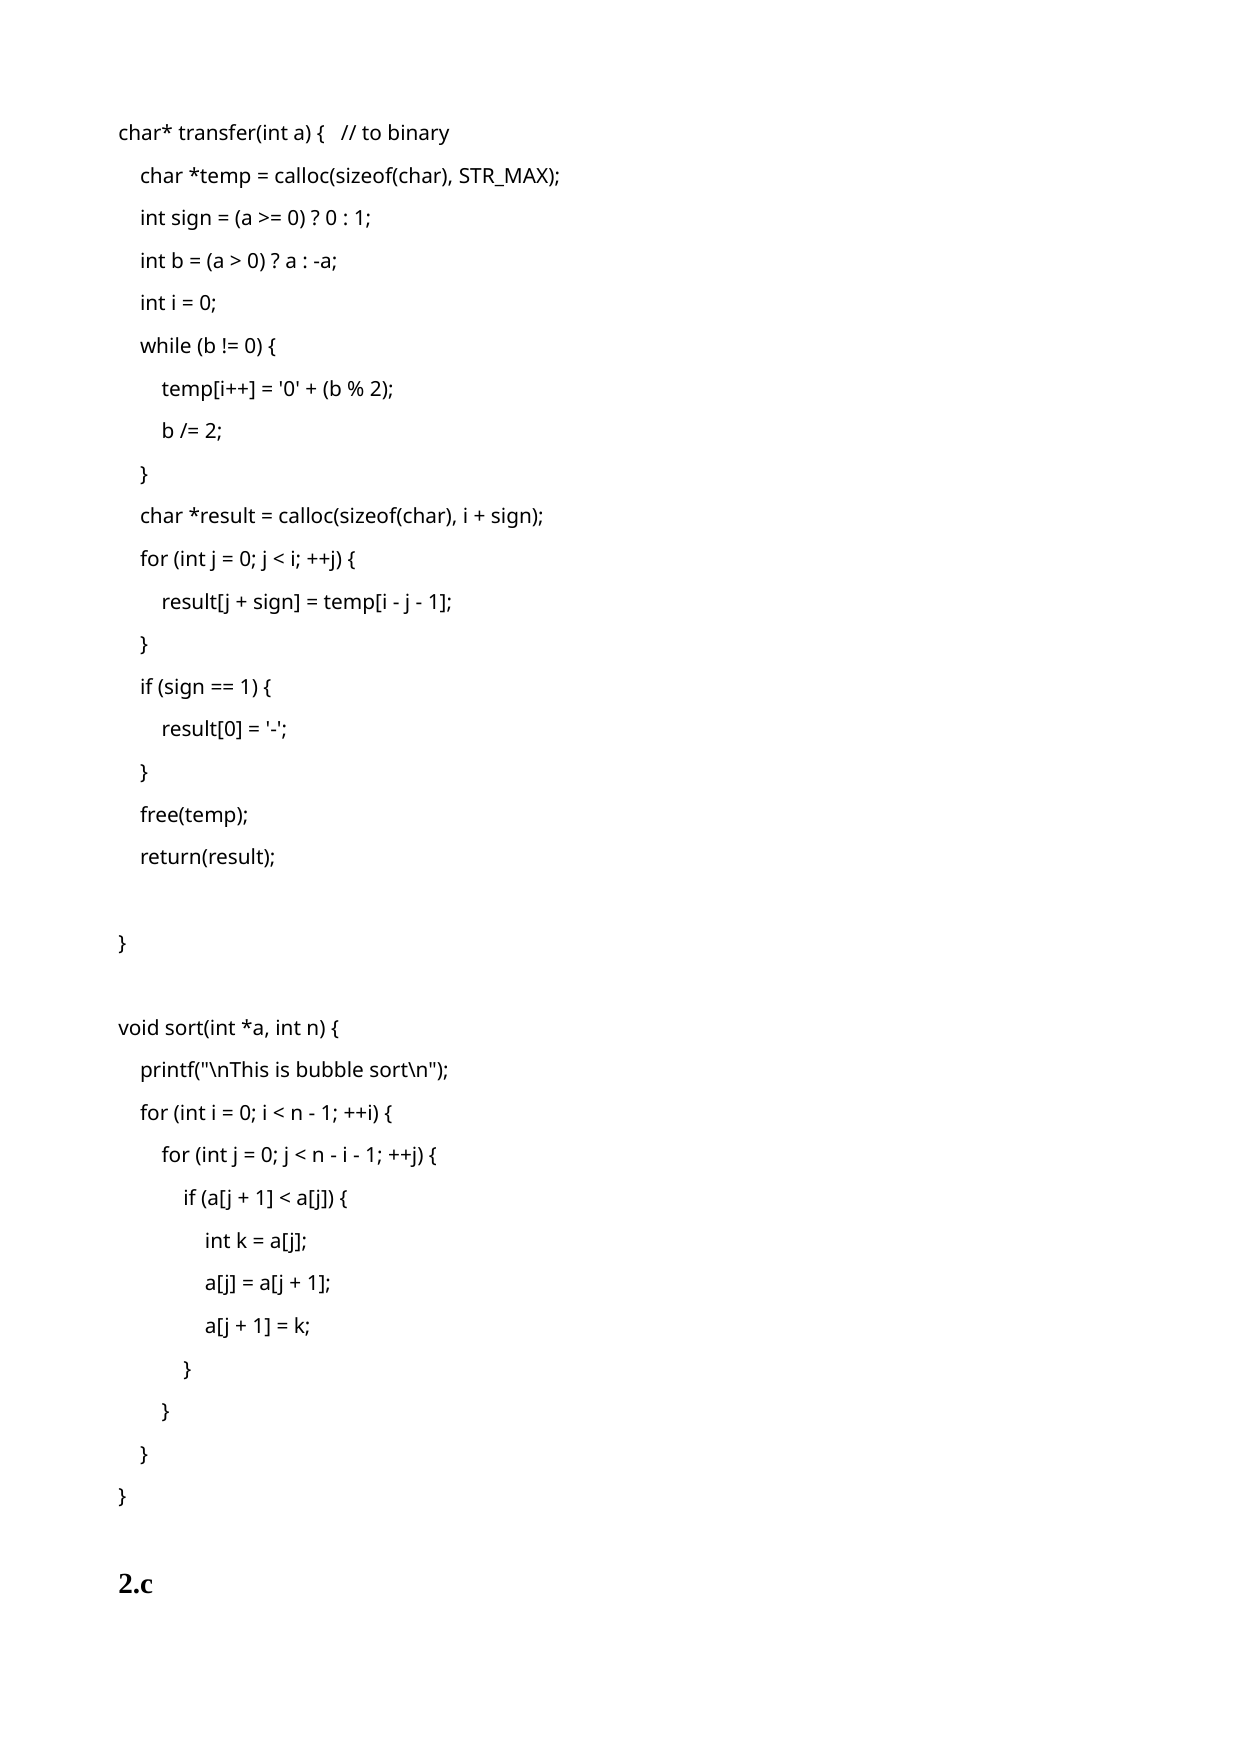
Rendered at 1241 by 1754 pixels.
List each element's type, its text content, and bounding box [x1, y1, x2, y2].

text for (int j = 0; j < i; ++j) { [118, 544, 1122, 573]
text } [118, 629, 1122, 658]
text int k = a[j]; [118, 1226, 1122, 1254]
text return(result); [118, 842, 1122, 871]
text if (a[j + 1] < a[j]) { [118, 1183, 1122, 1212]
text int sign = (a >= 0) ? 0 : 1; [118, 203, 1122, 232]
text b /= 2; [118, 416, 1122, 445]
text } [118, 1439, 1122, 1467]
text } [118, 757, 1122, 786]
text a[j + 1] = k; [118, 1311, 1122, 1339]
text while (b != 0) { [118, 331, 1122, 359]
text for (int i = 0; i < n - 1; ++i) { [118, 1098, 1122, 1126]
text for (int j = 0; j < n - i - 1; ++j) { [118, 1141, 1122, 1169]
text } [118, 459, 1122, 487]
text } [118, 928, 1122, 956]
text int b = (a > 0) ? a : -a; [118, 246, 1122, 274]
text temp[i++] = '0' + (b % 2); [118, 374, 1122, 402]
text result[0] = '-'; [118, 714, 1122, 743]
text int i = 0; [118, 288, 1122, 317]
text 2.c [118, 1567, 1122, 1600]
text char* transfer(int a) { // to binary [118, 118, 1122, 147]
text char *temp = calloc(sizeof(char), STR_MAX); [118, 161, 1122, 189]
text char *result = calloc(sizeof(char), i + sign); [118, 502, 1122, 530]
text } [118, 1481, 1122, 1510]
text } [118, 1396, 1122, 1425]
text printf("\nThis is bubble sort\n"); [118, 1055, 1122, 1084]
text free(temp); [118, 800, 1122, 828]
text } [118, 1354, 1122, 1382]
text a[j] = a[j + 1]; [118, 1268, 1122, 1297]
text result[j + sign] = temp[i - j - 1]; [118, 587, 1122, 615]
text void sort(int *a, int n) { [118, 1013, 1122, 1041]
text if (sign == 1) { [118, 672, 1122, 700]
